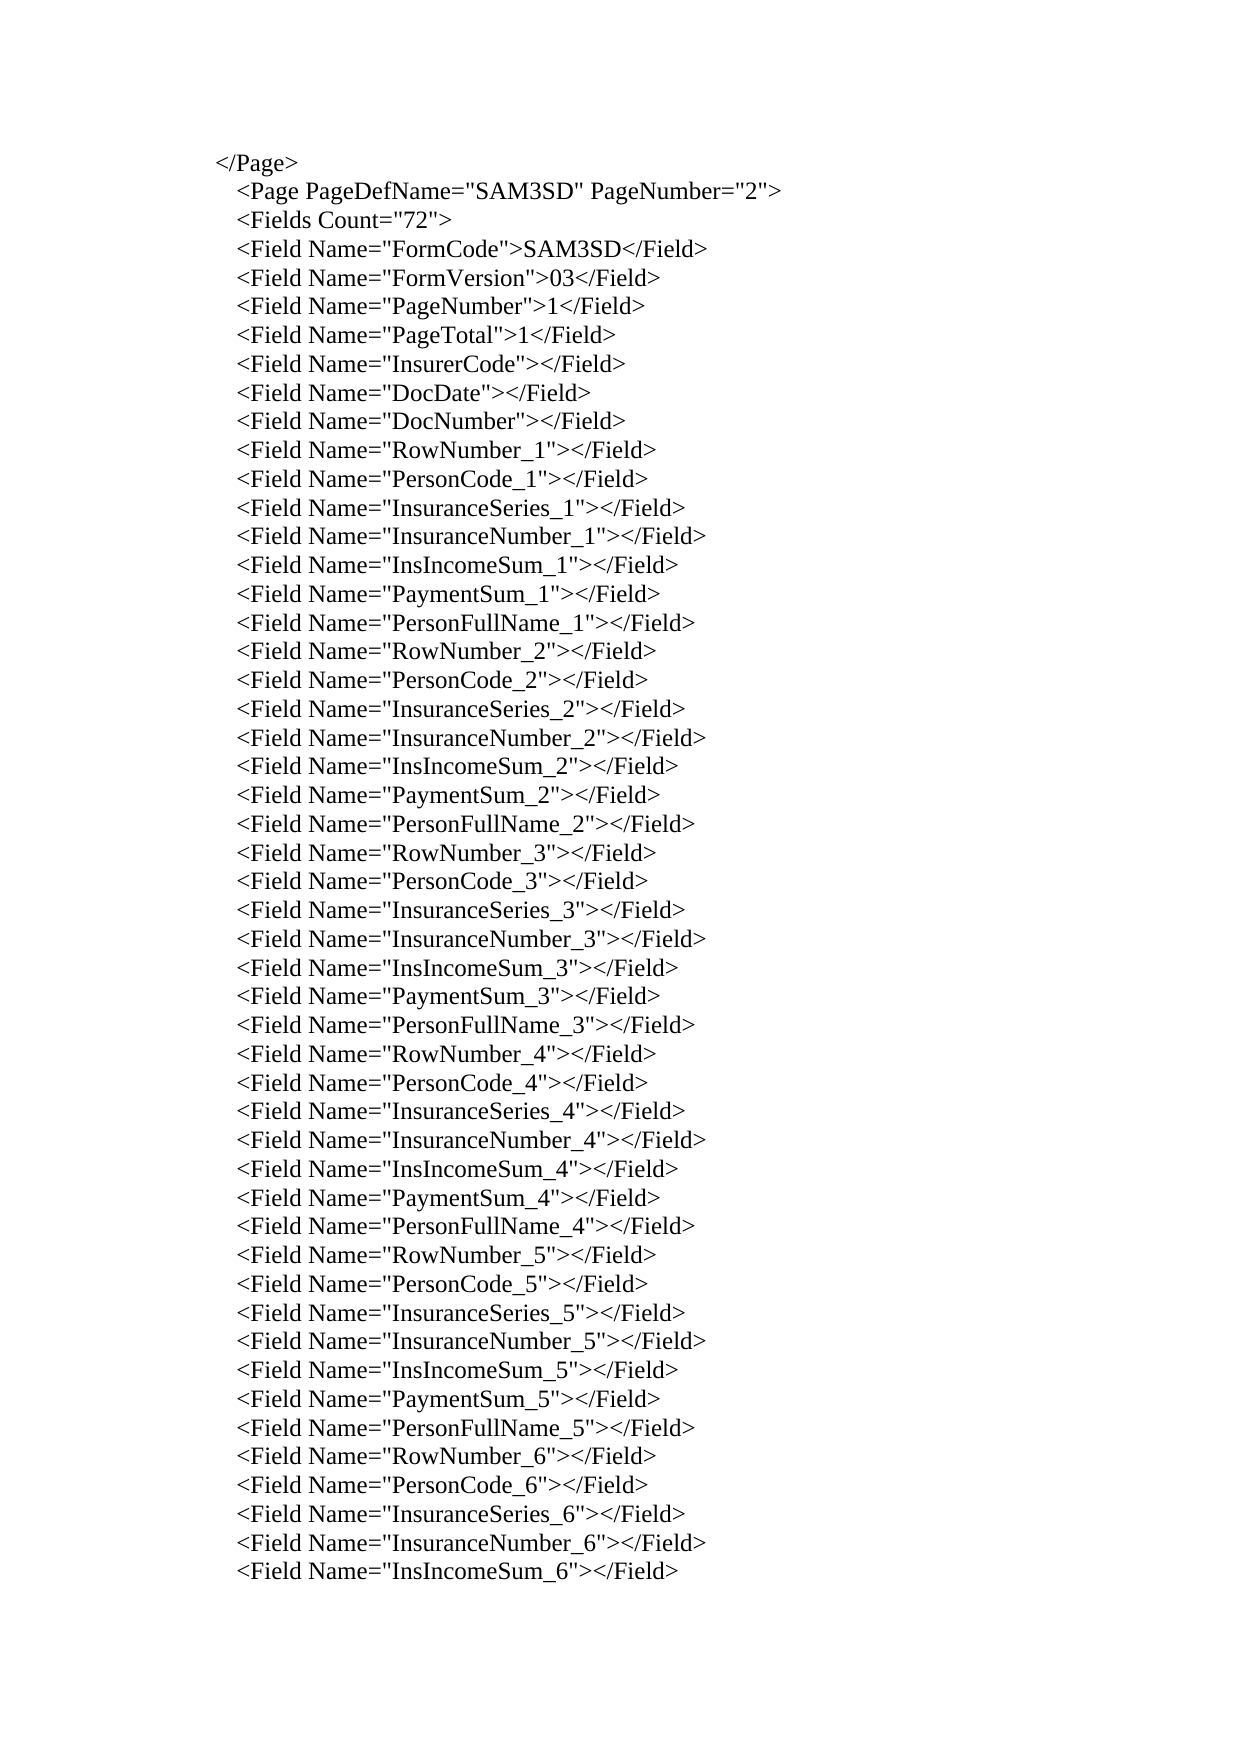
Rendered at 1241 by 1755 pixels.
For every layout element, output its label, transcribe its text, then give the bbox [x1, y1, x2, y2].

text <Field Name="InsuranceSeries_2"></Field> [177, 694, 1122, 723]
text <Field Name="PaymentSum_5"></Field> [177, 1384, 1122, 1413]
text <Field Name="PersonFullName_3"></Field> [177, 1010, 1122, 1039]
text <Field Name="DocNumber"></Field> [177, 406, 1122, 435]
text <Field Name="PaymentSum_4"></Field> [177, 1183, 1122, 1211]
text <Field Name="PersonCode_2"></Field> [177, 665, 1122, 694]
text <Field Name="PaymentSum_2"></Field> [177, 780, 1122, 809]
text <Field Name="PersonCode_5"></Field> [177, 1269, 1122, 1298]
text <Field Name="InsIncomeSum_2"></Field> [177, 751, 1122, 780]
text <Field Name="InsurerCode"></Field> [177, 349, 1122, 378]
text <Field Name="PersonCode_4"></Field> [177, 1068, 1122, 1096]
text <Field Name="RowNumber_3"></Field> [177, 838, 1122, 866]
text <Field Name="InsIncomeSum_6"></Field> [177, 1556, 1122, 1585]
text <Field Name="InsuranceSeries_6"></Field> [177, 1499, 1122, 1528]
text <Field Name="RowNumber_2"></Field> [177, 636, 1122, 665]
text <Field Name="RowNumber_6"></Field> [177, 1441, 1122, 1470]
text <Field Name="InsuranceSeries_5"></Field> [177, 1298, 1122, 1326]
text <Field Name="PaymentSum_1"></Field> [177, 579, 1122, 608]
text <Field Name="InsuranceSeries_1"></Field> [177, 493, 1122, 521]
text <Field Name="InsuranceSeries_4"></Field> [177, 1096, 1122, 1125]
text <Field Name="PersonFullName_5"></Field> [177, 1413, 1122, 1441]
text <Field Name="InsIncomeSum_5"></Field> [177, 1355, 1122, 1384]
text <Field Name="InsIncomeSum_4"></Field> [177, 1154, 1122, 1183]
text <Field Name="InsIncomeSum_1"></Field> [177, 550, 1122, 579]
text <Field Name="RowNumber_1"></Field> [177, 435, 1122, 464]
text <Field Name="InsuranceNumber_1"></Field> [177, 521, 1122, 550]
text <Field Name="DocDate"></Field> [177, 378, 1122, 406]
text <Field Name="InsuranceNumber_6"></Field> [177, 1528, 1122, 1556]
text <Field Name="RowNumber_5"></Field> [177, 1240, 1122, 1269]
text <Field Name="InsIncomeSum_3"></Field> [177, 953, 1122, 981]
text <Field Name="PersonCode_6"></Field> [177, 1470, 1122, 1499]
text <Fields Count="72"> [177, 205, 1122, 234]
text <Field Name="PersonCode_3"></Field> [177, 866, 1122, 895]
text <Field Name="PageTotal">1</Field> [177, 320, 1122, 349]
text <Field Name="FormCode">SAM3SD</Field> [177, 234, 1122, 263]
text <Field Name="PageNumber">1</Field> [177, 291, 1122, 320]
text <Field Name="PersonCode_1"></Field> [177, 464, 1122, 493]
text </Page> [177, 148, 1122, 176]
text <Page PageDefName="SAM3SD" PageNumber="2"> [177, 176, 1122, 205]
text <Field Name="InsuranceNumber_5"></Field> [177, 1326, 1122, 1355]
text <Field Name="InsuranceNumber_3"></Field> [177, 924, 1122, 953]
text <Field Name="PersonFullName_1"></Field> [177, 608, 1122, 636]
text <Field Name="InsuranceNumber_2"></Field> [177, 723, 1122, 751]
text <Field Name="InsuranceSeries_3"></Field> [177, 895, 1122, 924]
text <Field Name="RowNumber_4"></Field> [177, 1039, 1122, 1068]
text <Field Name="PaymentSum_3"></Field> [177, 981, 1122, 1010]
text <Field Name="FormVersion">03</Field> [177, 263, 1122, 291]
text <Field Name="PersonFullName_2"></Field> [177, 809, 1122, 838]
text <Field Name="InsuranceNumber_4"></Field> [177, 1125, 1122, 1154]
text <Field Name="PersonFullName_4"></Field> [177, 1211, 1122, 1240]
